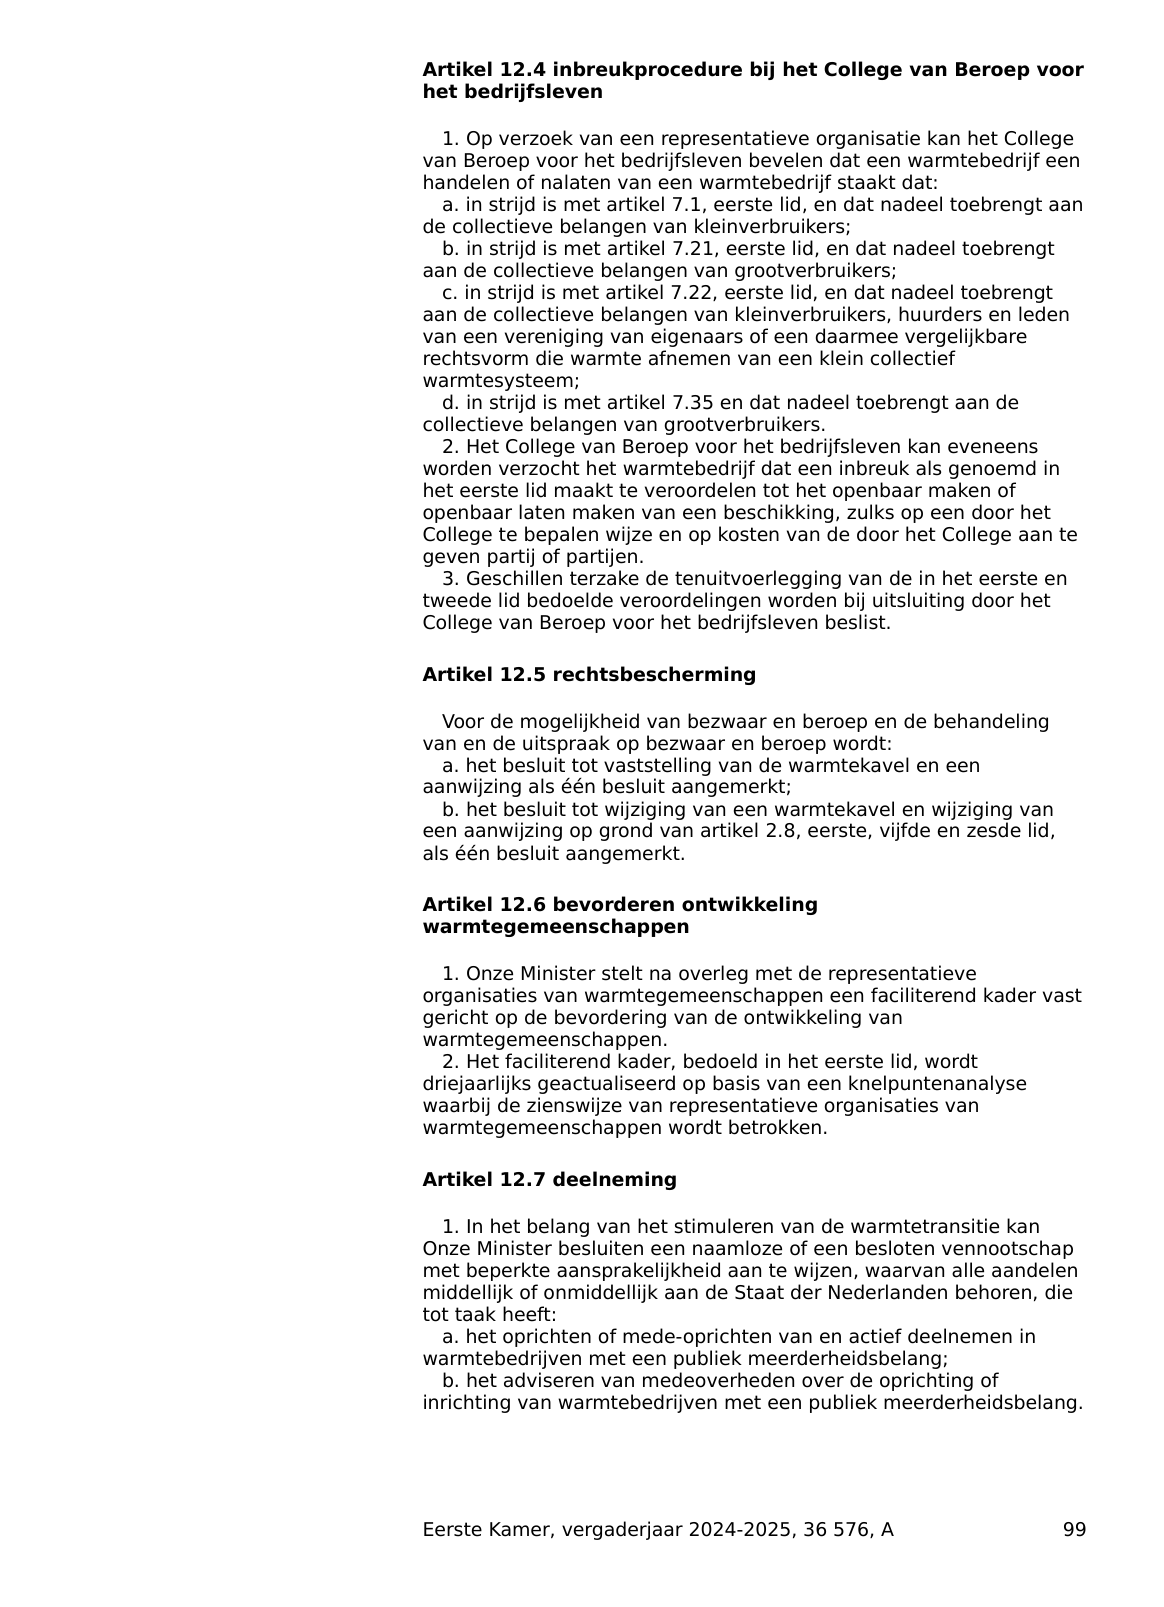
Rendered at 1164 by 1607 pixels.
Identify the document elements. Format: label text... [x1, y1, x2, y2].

text Voor de mogelijkheid van bezwaar en beroep en de behandeling van en de uitspraak op bezwaar en beroep wordt: [422, 711, 1087, 754]
text b. in strijd is met artikel 7.21, eerste lid, en dat nadeel toebrengt aan de collectieve belangen van grootverbruikers; [422, 238, 1087, 282]
subtitle Artikel 12.7 deelneming [422, 1169, 1087, 1191]
text d. in strijd is met artikel 7.35 en dat nadeel toebrengt aan de collectieve belangen van grootverbruikers. [422, 392, 1087, 436]
text a. in strijd is met artikel 7.1, eerste lid, en dat nadeel toebrengt aan de collectieve belangen van kleinverbruikers; [422, 194, 1087, 238]
text c. in strijd is met artikel 7.22, eerste lid, en dat nadeel toebrengt aan de collectieve belangen van kleinverbruikers, huurders en leden van een vereniging van eigenaars of een daarmee vergelijkbare rechtsvorm die warmte afnemen van een klein collectief warmtesysteem; [422, 282, 1087, 392]
subtitle Artikel 12.5 rechtsbescherming [422, 663, 1087, 686]
text 3. Geschillen terzake de tenuitvoerlegging van de in het eerste en tweede lid bedoelde veroordelingen worden bij uitsluiting door het College van Beroep voor het bedrijfsleven beslist. [422, 568, 1087, 633]
text a. het besluit tot vaststelling van de warmtekavel en een aanwijzing als één besluit aangemerkt; [422, 754, 1087, 798]
text b. het besluit tot wijziging van een warmtekavel en wijziging van een aanwijzing op grond van artikel 2.8, eerste, vijfde en zesde lid, als één besluit aangemerkt. [422, 798, 1087, 864]
subtitle Artikel 12.6 bevorderen ontwikkeling warmtegemeenschappen [422, 894, 1087, 938]
text 2. Het faciliterend kader, bedoeld in het eerste lid, wordt driejaarlijks geactualiseerd op basis van een knelpuntenanalyse waarbij de zienswijze van representatieve organisaties van warmtegemeenschappen wordt betrokken. [422, 1051, 1087, 1139]
text 2. Het College van Beroep voor het bedrijfsleven kan eveneens worden verzocht het warmtebedrijf dat een inbreuk als genoemd in het eerste lid maakt te veroordelen tot het openbaar maken of openbaar laten maken van een beschikking, zulks op een door het College te bepalen wijze en op kosten van de door het College aan te geven partij of partijen. [422, 436, 1087, 568]
subtitle Artikel 12.4 inbreukprocedure bij het College van Beroep voor het bedrijfsleven [422, 59, 1087, 103]
text a. het oprichten of mede-oprichten van en actief deelnemen in warmtebedrijven met een publiek meerderheidsbelang; [422, 1326, 1087, 1370]
text 1. Onze Minister stelt na overleg met de representatieve organisaties van warmtegemeenschappen een faciliterend kader vast gericht op de bevordering van de ontwikkeling van warmtegemeenschappen. [422, 963, 1087, 1051]
text 1. Op verzoek van een representatieve organisatie kan het College van Beroep voor het bedrijfsleven bevelen dat een warmtebedrijf een handelen of nalaten van een warmtebedrijf staakt dat: [422, 128, 1087, 194]
text 1. In het belang van het stimuleren van de warmtetransitie kan Onze Minister besluiten een naamloze of een besloten vennootschap met beperkte aansprakelijkheid aan te wijzen, waarvan alle aandelen middellijk of onmiddellijk aan de Staat der Nederlanden behoren, die tot taak heeft: [422, 1216, 1087, 1326]
text b. het adviseren van medeoverheden over de oprichting of inrichting van warmtebedrijven met een publiek meerderheidsbelang. [422, 1370, 1087, 1414]
